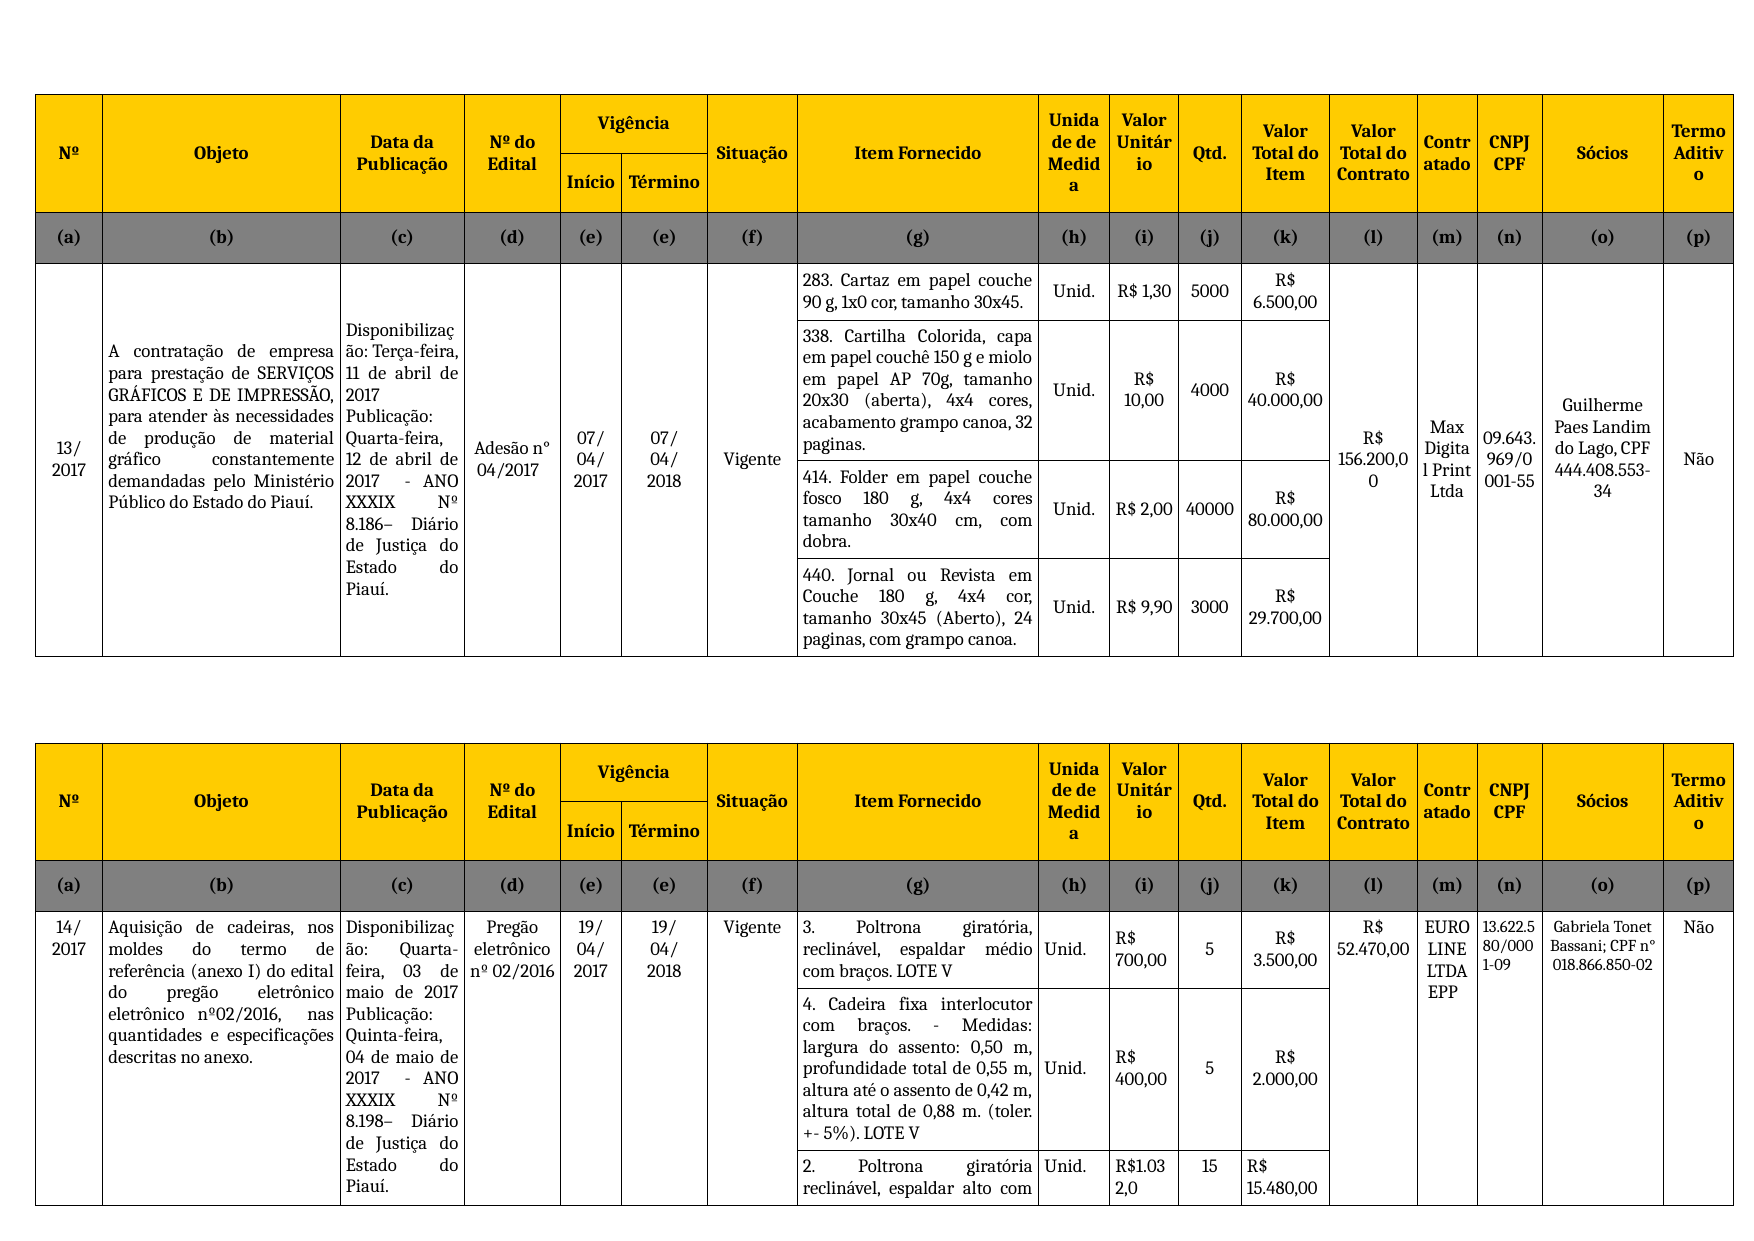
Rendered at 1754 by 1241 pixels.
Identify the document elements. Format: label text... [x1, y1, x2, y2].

table_cell (e) [561, 861, 621, 911]
table_cell (e) [622, 861, 707, 911]
table_cell (m) [1418, 861, 1477, 911]
table_cell R$ 29.700,00 [1242, 559, 1329, 656]
table_cell Término [622, 154, 707, 212]
table_cell (i) [1110, 213, 1178, 263]
table_cell (m) [1418, 213, 1477, 263]
table_cell Disponibilização: Terça-feira, 11 de abril de 2017 Publicação: Quarta-feira, 12 de abril de 2017 - ANO XXXIX Nº 8.186– Diário de Justiça do Estado do Piauí. [341, 264, 464, 656]
table_header Valor Unitário [1110, 744, 1178, 860]
table_header Contratado [1418, 744, 1477, 860]
table_cell 13.622.580/0001-09 [1478, 912, 1542, 1204]
table_header Vigência [561, 95, 707, 153]
table_cell R$ 80.000,00 [1242, 461, 1329, 558]
table_header Sócios [1543, 744, 1663, 860]
table_cell 5 [1179, 989, 1241, 1150]
table_header Situação [708, 95, 797, 212]
table_header Unidade de Medida [1039, 95, 1109, 212]
table_cell (j) [1179, 861, 1241, 911]
table_header Valor Total do Item [1242, 95, 1329, 212]
table_cell (h) [1039, 861, 1109, 911]
table_cell (l) [1330, 861, 1417, 911]
table_header CNPJ CPF [1478, 744, 1542, 860]
table_cell R$ 15.480,00 [1242, 1151, 1329, 1204]
table_header Valor Unitário [1110, 95, 1178, 212]
table_header Situação [708, 744, 797, 860]
table_cell (f) [708, 213, 797, 263]
table_cell R$ 6.500,00 [1242, 264, 1329, 319]
table_cell 19/ 04/ 2018 [622, 912, 707, 1204]
table_header Nº do Edital [465, 744, 560, 860]
table_cell R$ 40.000,00 [1242, 321, 1329, 460]
table_cell (d) [465, 861, 560, 911]
table_cell (n) [1478, 861, 1542, 911]
table_cell Vigente [708, 264, 797, 656]
table_cell Aquisição de cadeiras, nos moldes do termo de referência (anexo I) do edital do pregão eletrônico eletrônico nº02/2016, nas quantidades e especificações descritas no anexo. [103, 912, 340, 1204]
table_cell (e) [561, 213, 621, 263]
table_cell (l) [1330, 213, 1417, 263]
table_cell 4. Cadeira fixa interlocutor com braços. - Medidas: largura do assento: 0,50 m, profundidade total de 0,55 m, altura até o assento de 0,42 m, altura total de 0,88 m. (toler. +- 5%). LOTE V [798, 989, 1038, 1150]
table_cell (k) [1242, 861, 1329, 911]
table_cell R$ 700,00 [1110, 912, 1178, 987]
table_cell Unid. [1039, 321, 1109, 460]
table_cell (n) [1478, 213, 1542, 263]
table_cell (i) [1110, 861, 1178, 911]
table_header Item Fornecido [798, 95, 1038, 212]
table_cell (d) [465, 213, 560, 263]
table_cell Adesão n° 04/2017 [465, 264, 560, 656]
table_header Nº [36, 744, 102, 860]
table_cell (p) [1664, 213, 1733, 263]
table_cell (a) [36, 213, 102, 263]
table_cell 19/ 04/ 2017 [561, 912, 621, 1204]
table_cell R$ 9,90 [1110, 559, 1178, 656]
table_cell 15 [1179, 1151, 1241, 1204]
table_header Termo Aditivo [1664, 744, 1733, 860]
table_cell Término [622, 802, 707, 860]
table_cell (c) [341, 213, 464, 263]
table_header Objeto [103, 744, 340, 860]
table_cell Unid. [1039, 1151, 1109, 1204]
table_cell R$ 1,30 [1110, 264, 1178, 319]
table_cell (a) [36, 861, 102, 911]
table_cell Unid. [1039, 912, 1109, 987]
table_cell (b) [103, 213, 340, 263]
table_cell R$1.032,0 [1110, 1151, 1178, 1204]
table_cell Guilherme Paes Landim do Lago, CPF 444.408.553-34 [1543, 264, 1663, 656]
table_cell Não [1664, 912, 1733, 1204]
table_cell R$ 10,00 [1110, 321, 1178, 460]
table_cell R$ 2.000,00 [1242, 989, 1329, 1150]
table_cell R$ 400,00 [1110, 989, 1178, 1150]
table_cell R$ 156.200,00 [1330, 264, 1417, 656]
table_header Item Fornecido [798, 744, 1038, 860]
table_header Objeto [103, 95, 340, 212]
table_cell (f) [708, 861, 797, 911]
table_header Valor Total do Item [1242, 744, 1329, 860]
table_cell 3000 [1179, 559, 1241, 656]
table_cell Gabriela Tonet Bassani; CPF n° 018.866.850-02 [1543, 912, 1663, 1204]
table_cell (p) [1664, 861, 1733, 911]
table_cell (c) [341, 861, 464, 911]
table_cell 4000 [1179, 321, 1241, 460]
table_header Vigência [561, 744, 707, 801]
table_cell 3. Poltrona giratória, reclinável, espaldar médio com braços. LOTE V [798, 912, 1038, 987]
table_cell (h) [1039, 213, 1109, 263]
table_cell 338. Cartilha Colorida, capa em papel couchê 150 g e miolo em papel AP 70g, tamanho 20x30 (aberta), 4x4 cores, acabamento grampo canoa, 32 paginas. [798, 321, 1038, 460]
table_cell 5000 [1179, 264, 1241, 319]
table_header Qtd. [1179, 744, 1241, 860]
table_cell Unid. [1039, 461, 1109, 558]
table_cell Início [561, 802, 621, 860]
table_cell R$ 52.470,00 [1330, 912, 1417, 1204]
table_cell (e) [622, 213, 707, 263]
table_cell R$ 2,00 [1110, 461, 1178, 558]
table_header Data da Publicação [341, 95, 464, 212]
table_cell 09.643.969/0001-55 [1478, 264, 1542, 656]
table_cell 13/ 2017 [36, 264, 102, 656]
table_cell Início [561, 154, 621, 212]
table_cell (j) [1179, 213, 1241, 263]
table_cell 283. Cartaz em papel couche 90 g, 1x0 cor, tamanho 30x45. [798, 264, 1038, 319]
table_cell Max Digital Print Ltda [1418, 264, 1477, 656]
table_cell 07/ 04/ 2018 [622, 264, 707, 656]
table_header Sócios [1543, 95, 1663, 212]
table_cell 14/ 2017 [36, 912, 102, 1204]
table_cell 440. Jornal ou Revista em Couche 180 g, 4x4 cor, tamanho 30x45 (Aberto), 24 paginas, com grampo canoa. [798, 559, 1038, 656]
table_cell (g) [798, 213, 1038, 263]
table_cell Unid. [1039, 264, 1109, 319]
table_cell (o) [1543, 213, 1663, 263]
table_header Valor Total do Contrato [1330, 744, 1417, 860]
table_cell Não [1664, 264, 1733, 656]
table_cell 414. Folder em papel couche fosco 180 g, 4x4 cores tamanho 30x40 cm, com dobra. [798, 461, 1038, 558]
table_header Nº [36, 95, 102, 212]
table_cell (b) [103, 861, 340, 911]
table_cell R$ 3.500,00 [1242, 912, 1329, 987]
table_header Contratado [1418, 95, 1477, 212]
table_cell Vigente [708, 912, 797, 1204]
table_header Valor Total do Contrato [1330, 95, 1417, 212]
table_header Nº do Edital [465, 95, 560, 212]
table_cell 07/ 04/ 2017 [561, 264, 621, 656]
table_cell (g) [798, 861, 1038, 911]
table_cell 5 [1179, 912, 1241, 987]
table_cell Unid. [1039, 559, 1109, 656]
table_header Data da Publicação [341, 744, 464, 860]
table_cell Pregão eletrônico nº 02/2016 [465, 912, 560, 1204]
table_cell EUROLINE LTDA EPP [1418, 912, 1477, 1204]
table_header Termo Aditivo [1664, 95, 1733, 212]
table_cell 2. Poltrona giratória reclinável, espaldar alto com [798, 1151, 1038, 1204]
table_header Qtd. [1179, 95, 1241, 212]
table_header CNPJ CPF [1478, 95, 1542, 212]
table_cell A contratação de empresa para prestação de SERVIÇOS GRÁFICOS E DE IMPRESSÃO, para atender às necessidades de produção de material gráfico constantemente demandadas pelo Ministério Público do Estado do Piauí. [103, 264, 340, 656]
table_header Unidade de Medida [1039, 744, 1109, 860]
table_cell Unid. [1039, 989, 1109, 1150]
table_cell (k) [1242, 213, 1329, 263]
table_cell Disponibilização: Quarta-feira, 03 de maio de 2017 Publicação: Quinta-feira, 04 de maio de 2017 - ANO XXXIX Nº 8.198– Diário de Justiça do Estado do Piauí. [341, 912, 464, 1204]
table_cell 40000 [1179, 461, 1241, 558]
table_cell (o) [1543, 861, 1663, 911]
